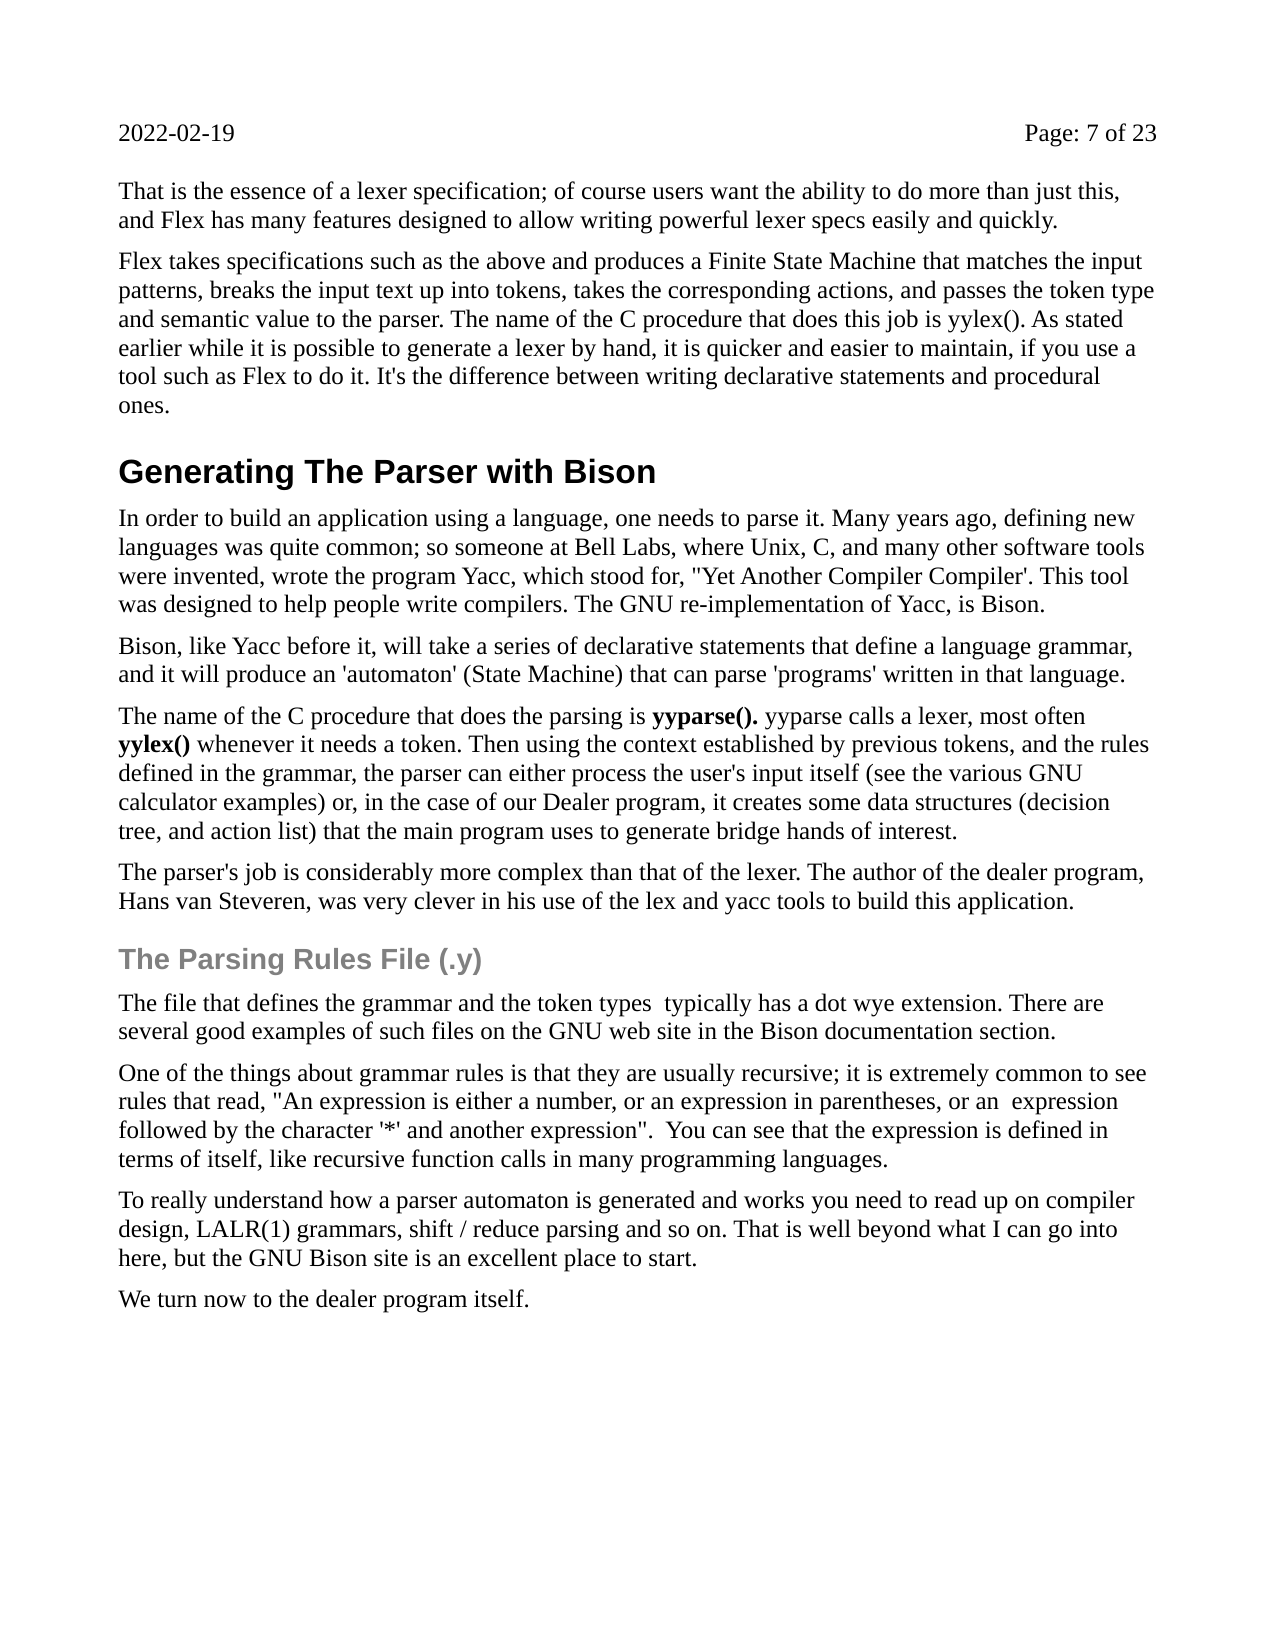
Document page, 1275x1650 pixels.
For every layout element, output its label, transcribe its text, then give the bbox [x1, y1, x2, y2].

text Bison, like Yacc before it, will take a series of declarative statements that define a language grammar, and it will produce an 'automaton' (State Machine) that can parse 'programs' written in that language. [118, 631, 1157, 688]
text We turn now to the dealer program itself. [118, 1284, 1157, 1313]
text Flex takes specifications such as the above and produces a Finite State Machine that matches the input patterns, breaks the input text up into tokens, takes the corresponding actions, and passes the token type and semantic value to the parser. The name of the C procedure that does this job is yylex(). As stated earlier while it is possible to generate a lexer by hand, it is quicker and easier to maintain, if you use a tool such as Flex to do it. It's the difference between writing declarative statements and procedural ones. [118, 246, 1157, 419]
text The file that defines the grammar and the token types typically has a dot wye extension. There are several good examples of such files on the GNU web site in the Bison documentation section. [118, 988, 1157, 1045]
text To really understand how a parser automaton is generated and works you need to read up on compiler design, LALR(1) grammars, shift / reduce parsing and so on. That is well beyond what I can go into here, but the GNU Bison site is an excellent place to start. [118, 1185, 1157, 1271]
text That is the essence of a lexer specification; of course users want the ability to do more than just this, and Flex has many features designed to allow writing powerful lexer specs easily and quickly. [118, 176, 1157, 234]
text One of the things about grammar rules is that they are usually recursive; it is extremely common to see rules that read, "An expression is either a number, or an expression in parentheses, or an expression followed by the character '*' and another expression". You can see that the expression is defined in terms of itself, like recursive function calls in many programming languages. [118, 1058, 1157, 1173]
subtitle Generating The Parser with Bison [118, 452, 1157, 491]
subtitle The Parsing Rules File (.y) [118, 942, 1157, 975]
text The name of the C procedure that does the parsing is yyparse(). yyparse calls a lexer, most often yylex() whenever it needs a token. Then using the context established by previous tokens, and the rules defined in the grammar, the parser can either process the user's input itself (see the various GNU calculator examples) or, in the case of our Dealer program, it creates some data structures (decision tree, and action list) that the main program uses to generate bridge hands of interest. [118, 701, 1157, 844]
text In order to build an application using a language, one needs to parse it. Many years ago, defining new languages was quite common; so someone at Bell Labs, where Unix, C, and many other software tools were invented, wrote the program Yacc, which stood for, "Yet Another Compiler Compiler'. This tool was designed to help people write compilers. The GNU re-implementation of Yacc, is Bison. [118, 503, 1157, 618]
text The parser's job is considerably more complex than that of the lexer. The author of the dealer program, Hans van Steveren, was very clever in his use of the lex and yacc tools to build this application. [118, 857, 1157, 914]
